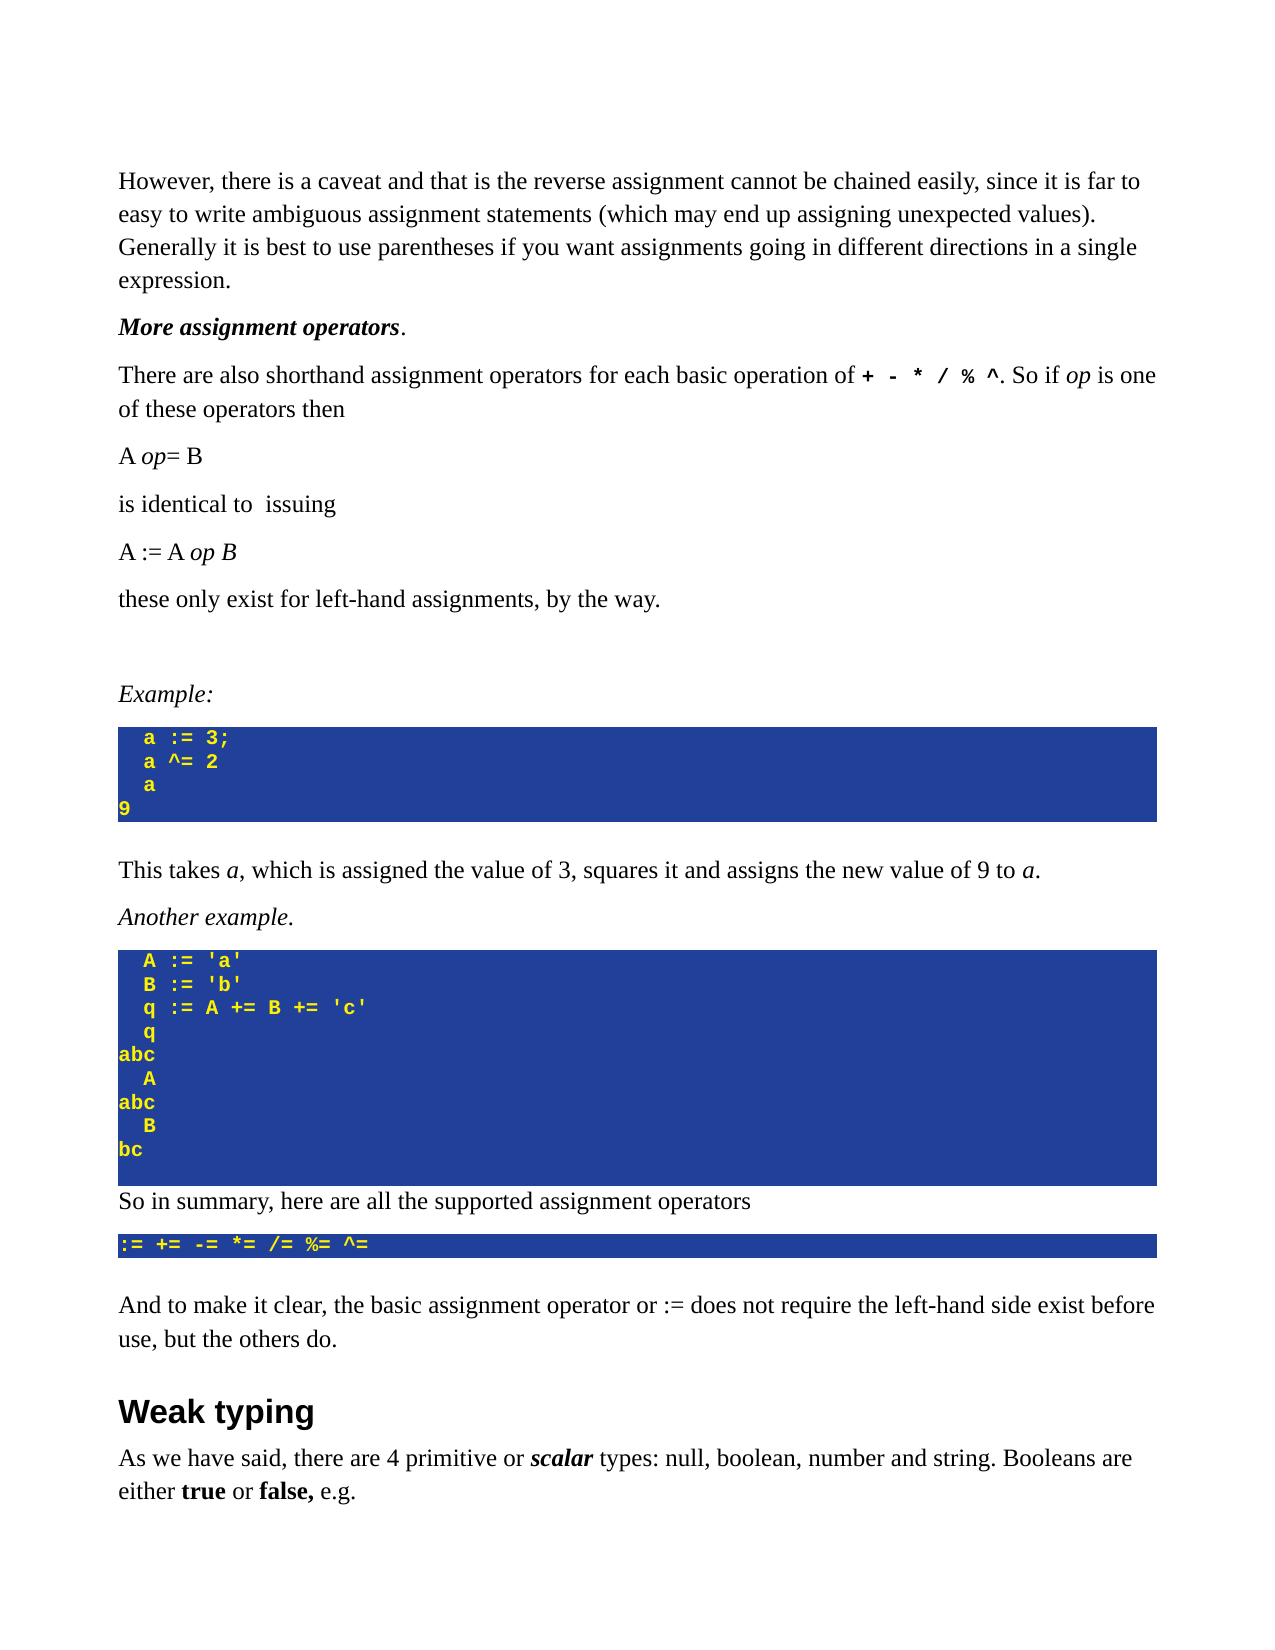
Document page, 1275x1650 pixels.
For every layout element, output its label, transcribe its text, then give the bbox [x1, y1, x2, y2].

text a ^= 2 [118, 751, 1157, 774]
text So in summary, here are all the supported assignment operators [118, 1186, 1157, 1215]
text More assignment operators. [118, 312, 1157, 341]
text Example: [118, 679, 1157, 708]
text these only exist for left-hand assignments, by the way. [118, 584, 1157, 613]
text And to make it clear, the basic assignment operator or := does not require the left-hand side exist before use, but the others do. [118, 1258, 1157, 1352]
text 9 [118, 798, 1157, 822]
text is identical to issuing [118, 489, 1157, 518]
text There are also shorthand assignment operators for each basic operation of + - * / % ^. So if op is one of these operators then [118, 360, 1157, 423]
text q [118, 1021, 1157, 1044]
text B := 'b' [118, 973, 1157, 997]
text This takes a, which is assigned the value of 3, squares it and assigns the new value of 9 to a. [118, 822, 1157, 883]
text a [118, 774, 1157, 798]
text A [118, 1068, 1157, 1092]
text := += -= *= /= %= ^= [118, 1234, 1157, 1258]
text B [118, 1115, 1157, 1139]
text q := A += B += 'c' [118, 997, 1157, 1021]
text Another example. [118, 902, 1157, 931]
text As we have said, there are 4 primitive or scalar types: null, boolean, number and string. Booleans are either true or false, e.g. [118, 1443, 1157, 1505]
text abc [118, 1092, 1157, 1115]
subtitle Weak typing [118, 1392, 1157, 1431]
text a := 3; [118, 727, 1157, 751]
text bc [118, 1139, 1157, 1163]
text However, there is a caveat and that is the reverse assignment cannot be chained easily, since it is far to easy to write ambiguous assignment statements (which may end up assigning unexpected values). Generally it is best to use parentheses if you want assignments going in different directions in a single expression. [118, 166, 1157, 293]
text abc [118, 1044, 1157, 1068]
text A := 'a' [118, 950, 1157, 973]
text A := A op B [118, 537, 1157, 565]
text A op= B [118, 441, 1157, 470]
